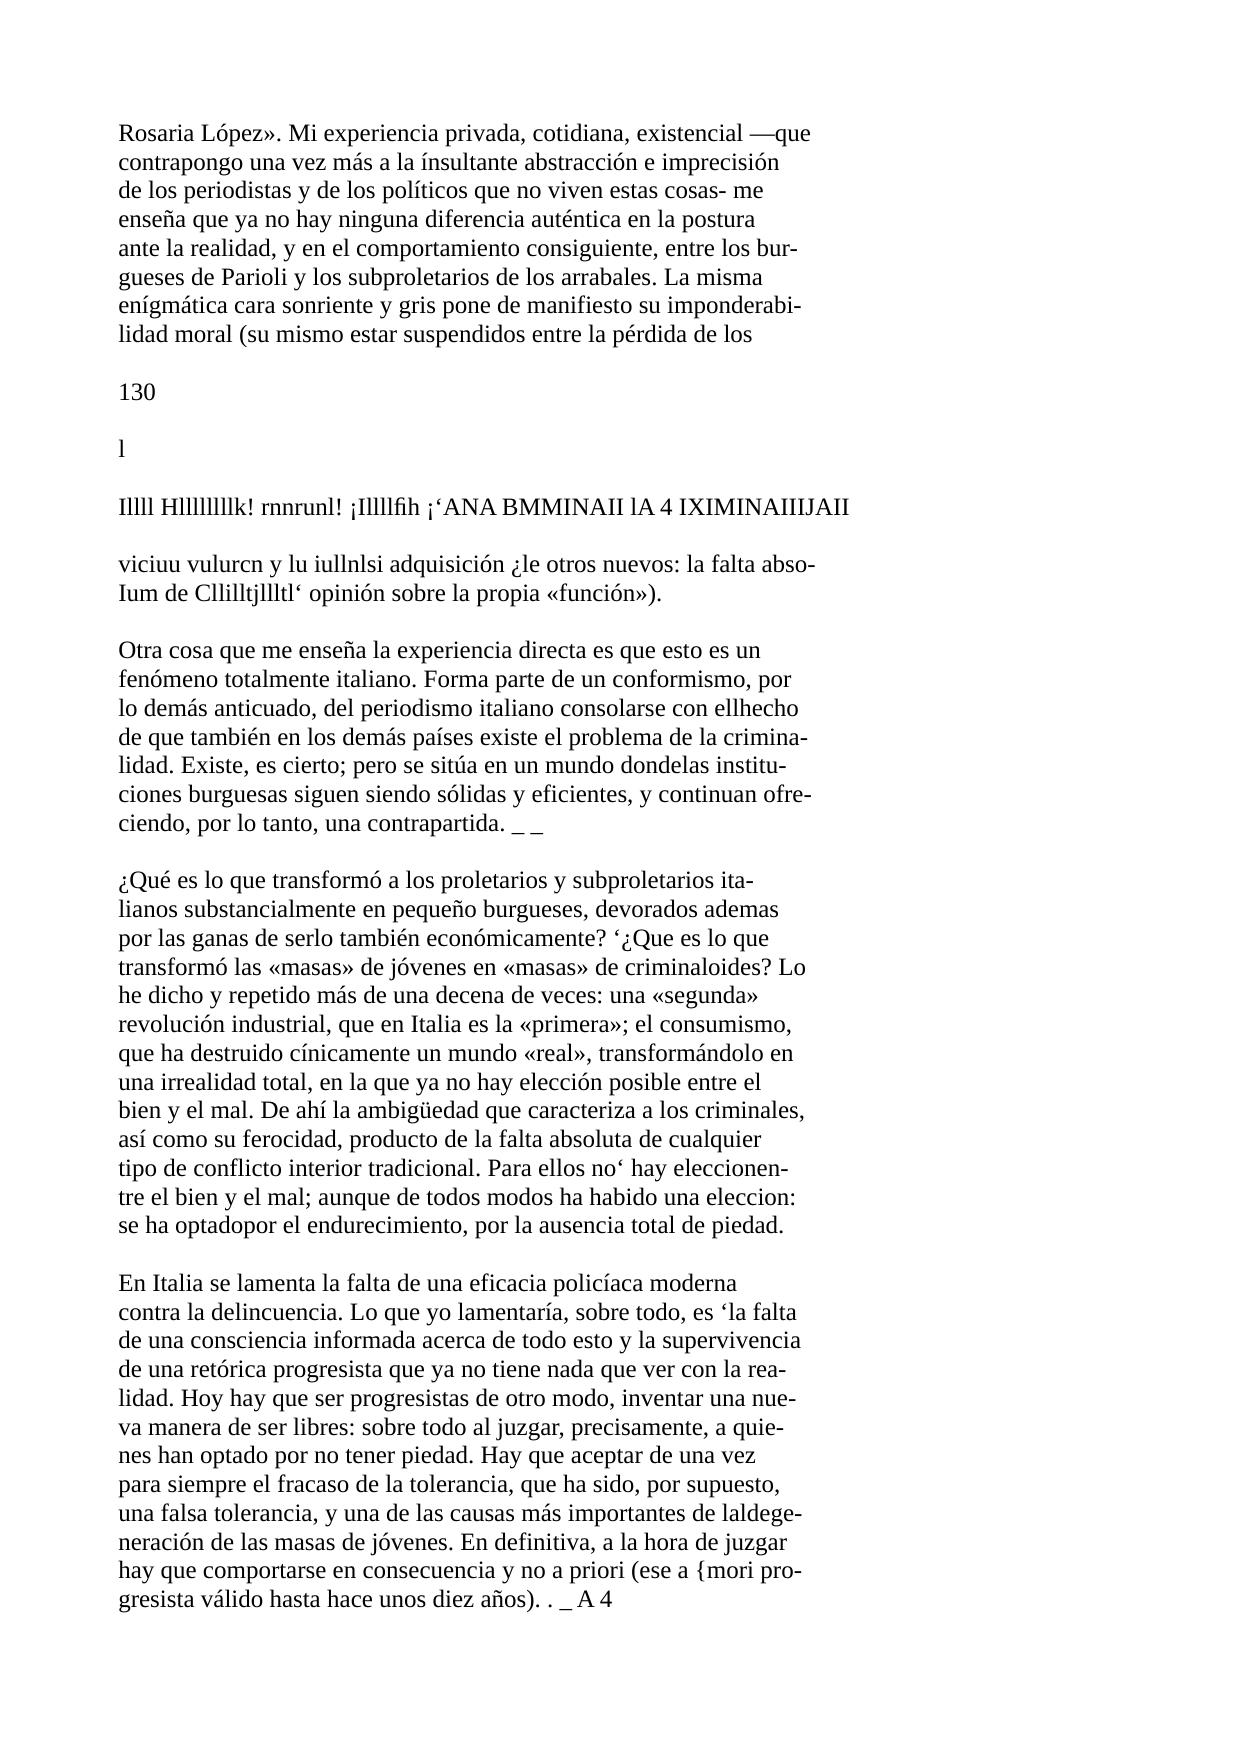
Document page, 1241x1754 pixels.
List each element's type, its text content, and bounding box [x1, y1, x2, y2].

text contra la delincuencia. Lo que yo lamentaría, sobre todo, es ‘la falta [118, 1297, 1122, 1326]
text tipo de conflicto interior tradicional. Para ellos no‘ hay eleccionen- [118, 1153, 1122, 1182]
text Otra cosa que me enseña la experiencia directa es que esto es un [118, 636, 1122, 664]
text l [118, 434, 1122, 463]
text nes han optado por no tener piedad. Hay que aceptar de una vez [118, 1441, 1122, 1469]
text fenómeno totalmente italiano. Forma parte de un conformismo, por [118, 664, 1122, 693]
text gresista válido hasta hace unos diez años). . _ A 4 [118, 1584, 1122, 1613]
text para siempre el fracaso de la tolerancia, que ha sido, por supuesto, [118, 1469, 1122, 1498]
text que ha destruido cínicamente un mundo «real», transformándolo en [118, 1038, 1122, 1067]
text va manera de ser libres: sobre todo al juzgar, precisamente, a quie- [118, 1412, 1122, 1441]
text ante la realidad, y en el comportamiento consiguiente, entre los bur- [118, 233, 1122, 262]
text 130 [118, 377, 1122, 406]
text contrapongo una vez más a la ínsultante abstracción e imprecisión [118, 147, 1122, 176]
text así como su ferocidad, producto de la falta absoluta de cualquier [118, 1124, 1122, 1153]
text Rosaria López». Mi experiencia privada, cotidiana, existencial —que [118, 118, 1122, 147]
text de que también en los demás países existe el problema de la crimina- [118, 722, 1122, 751]
text lianos substancialmente en pequeño burgueses, devorados ademas [118, 894, 1122, 923]
text enígmática cara sonriente y gris pone de manifiesto su imponderabi- [118, 291, 1122, 319]
text enseña que ya no hay ninguna diferencia auténtica en la postura [118, 204, 1122, 233]
text lidad. Hoy hay que ser progresistas de otro modo, inventar una nue- [118, 1383, 1122, 1412]
text En Italia se lamenta la falta de una eficacia policíaca moderna [118, 1268, 1122, 1297]
text hay que comportarse en consecuencia y no a priori (ese a {mori pro- [118, 1556, 1122, 1584]
text de una consciencia informada acerca de todo esto y la supervivencia [118, 1326, 1122, 1354]
text viciuu vulurcn y lu iullnlsi adquisición ¿le otros nuevos: la falta abso- [118, 549, 1122, 578]
text se ha optadopor el endurecimiento, por la ausencia total de piedad. [118, 1211, 1122, 1239]
text revolución industrial, que en Italia es la «primera»; el consumismo, [118, 1009, 1122, 1038]
text lo demás anticuado, del periodismo italiano consolarse con ellhecho [118, 693, 1122, 722]
text gueses de Parioli y los subproletarios de los arrabales. La misma [118, 262, 1122, 291]
text Illll Hllllllllk! rnnrunl! ¡Illllﬁh ¡‘ANA BMMINAII lA 4 IXIMINAIIIJAII [118, 492, 1122, 521]
text he dicho y repetido más de una decena de veces: una «segunda» [118, 981, 1122, 1009]
text de los periodistas y de los políticos que no viven estas cosas- me [118, 176, 1122, 204]
text de una retórica progresista que ya no tiene nada que ver con la rea- [118, 1354, 1122, 1383]
text lidad moral (su mismo estar suspendidos entre la pérdida de los [118, 319, 1122, 348]
text por las ganas de serlo también económicamente? ‘¿Que es lo que [118, 923, 1122, 952]
text neración de las masas de jóvenes. En definitiva, a la hora de juzgar [118, 1527, 1122, 1556]
text bien y el mal. De ahí la ambigüedad que caracteriza a los criminales, [118, 1096, 1122, 1124]
text lidad. Existe, es cierto; pero se sitúa en un mundo dondelas institu- [118, 751, 1122, 779]
text ciendo, por lo tanto, una contrapartida. _ _ [118, 808, 1122, 837]
text ¿Qué es lo que transformó a los proletarios y subproletarios ita- [118, 866, 1122, 894]
text una falsa tolerancia, y una de las causas más importantes de laldege- [118, 1498, 1122, 1527]
text tre el bien y el mal; aunque de todos modos ha habido una eleccion: [118, 1182, 1122, 1211]
text transformó las «masas» de jóvenes en «masas» de criminaloides? Lo [118, 952, 1122, 981]
text ciones burguesas siguen siendo sólidas y eficientes, y continuan ofre- [118, 779, 1122, 808]
text Ium de Cllilltjllltl‘ opinión sobre la propia «función»). [118, 578, 1122, 607]
text una irrealidad total, en la que ya no hay elección posible entre el [118, 1067, 1122, 1096]
